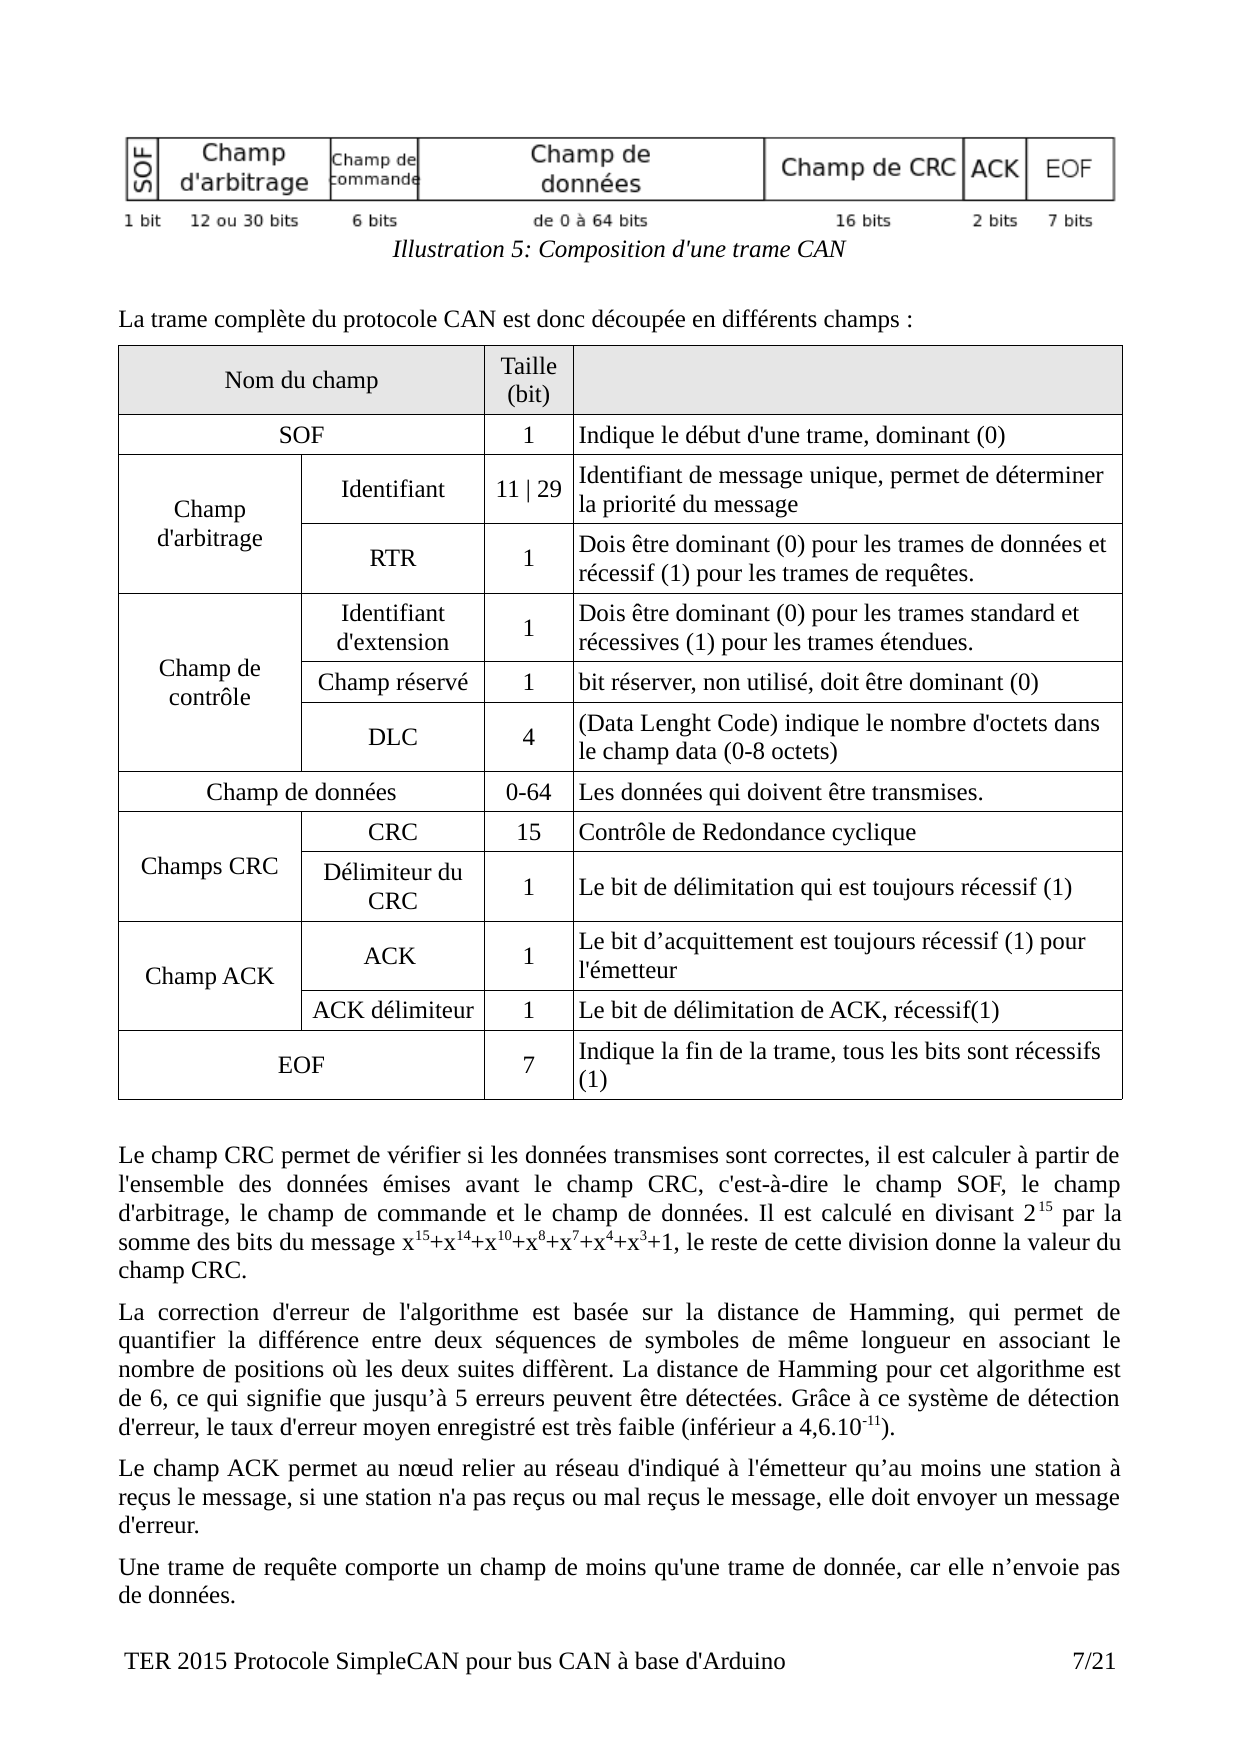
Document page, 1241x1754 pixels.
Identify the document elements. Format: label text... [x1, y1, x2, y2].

table_cell 1 [485, 991, 573, 1030]
table_cell Contrôle de Redondance cyclique [574, 812, 1122, 851]
text La trame complète du protocole CAN est donc découpée en différents champs : [118, 304, 1122, 332]
table_header Nom du champ [119, 346, 484, 414]
table_cell Champ de données [119, 772, 484, 811]
table_cell Champs CRC [119, 812, 301, 921]
table_cell RTR [302, 524, 484, 592]
table_cell Champ de contrôle [119, 594, 301, 771]
table_cell Le bit d’acquittement est toujours récessif (1) pour l'émetteur [574, 922, 1122, 989]
text Illustration 5: Composition d'une trame CAN [118, 234, 1122, 262]
text Une trame de requête comporte un champ de moins qu'une trame de donnée, car elle n’envoie pas de données. [118, 1552, 1122, 1609]
table_cell EOF [119, 1031, 484, 1099]
table_cell 0-64 [485, 772, 573, 811]
table_cell SOF [119, 415, 484, 454]
table_cell Le bit de délimitation de ACK, récessif(1) [574, 991, 1122, 1030]
table_cell 1 [485, 415, 573, 454]
table_cell 1 [485, 922, 573, 989]
table_cell 7 [485, 1031, 573, 1099]
picture [118, 130, 1123, 234]
table_cell Dois être dominant (0) pour les trames standard et récessives (1) pour les trames étendues. [574, 594, 1122, 661]
table_cell CRC [302, 812, 484, 851]
table_header [574, 346, 1122, 414]
text Le champ CRC permet de vérifier si les données transmises sont correctes, il est calculer à partir de l'ensemble des données émises avant le champ CRC, c'est-à-dire le champ SOF, le champ d'arbitrage, le champ de commande et le champ de données. Il est calculé en divisant 215 par la somme des bits du message x15+x14+x10+x8+x7+x4+x3+1, le reste de cette division donne la valeur du champ CRC. [118, 1140, 1122, 1284]
text La correction d'erreur de l'algorithme est basée sur la distance de Hamming, qui permet de quantifier la différence entre deux séquences de symboles de même longueur en associant le nombre de positions où les deux suites diffèrent. La distance de Hamming pour cet algorithme est de 6, ce qui signifie que jusqu’à 5 erreurs peuvent être détectées. Grâce à ce système de détection d'erreur, le taux d'erreur moyen enregistré est très faible (inférieur a 4,6.10-11). [118, 1297, 1122, 1440]
table_cell Identifiant [302, 455, 484, 523]
table_cell Indique le début d'une trame, dominant (0) [574, 415, 1122, 454]
table_cell Dois être dominant (0) pour les trames de données et récessif (1) pour les trames de requêtes. [574, 524, 1122, 592]
table_cell Indique la fin de la trame, tous les bits sont récessifs (1) [574, 1031, 1122, 1099]
table_cell DLC [302, 703, 484, 771]
table_cell bit réserver, non utilisé, doit être dominant (0) [574, 662, 1122, 702]
table_cell ACK délimiteur [302, 991, 484, 1030]
table_cell Le bit de délimitation qui est toujours récessif (1) [574, 852, 1122, 921]
table_cell Les données qui doivent être transmises. [574, 772, 1122, 811]
table_cell Champ ACK [119, 922, 301, 1030]
table_cell 1 [485, 852, 573, 921]
table_cell 4 [485, 703, 573, 771]
table_cell (Data Lenght Code) indique le nombre d'octets dans le champ data (0-8 octets) [574, 703, 1122, 771]
table_cell 1 [485, 594, 573, 661]
table_cell 1 [485, 524, 573, 592]
table_cell Champ réservé [302, 662, 484, 702]
table_cell 11 | 29 [485, 455, 573, 523]
table_header Taille (bit) [485, 346, 573, 414]
table_cell Identifiant d'extension [302, 594, 484, 661]
text Le champ ACK permet au nœud relier au réseau d'indiqué à l'émetteur qu’au moins une station à reçus le message, si une station n'a pas reçus ou mal reçus le message, elle doit envoyer un message d'erreur. [118, 1453, 1122, 1539]
table_cell ACK [302, 922, 484, 989]
table_cell 15 [485, 812, 573, 851]
table_cell Champ d'arbitrage [119, 455, 301, 592]
table_cell Délimiteur du CRC [302, 852, 484, 921]
table_cell Identifiant de message unique, permet de déterminer la priorité du message [574, 455, 1122, 523]
table_cell 1 [485, 662, 573, 702]
